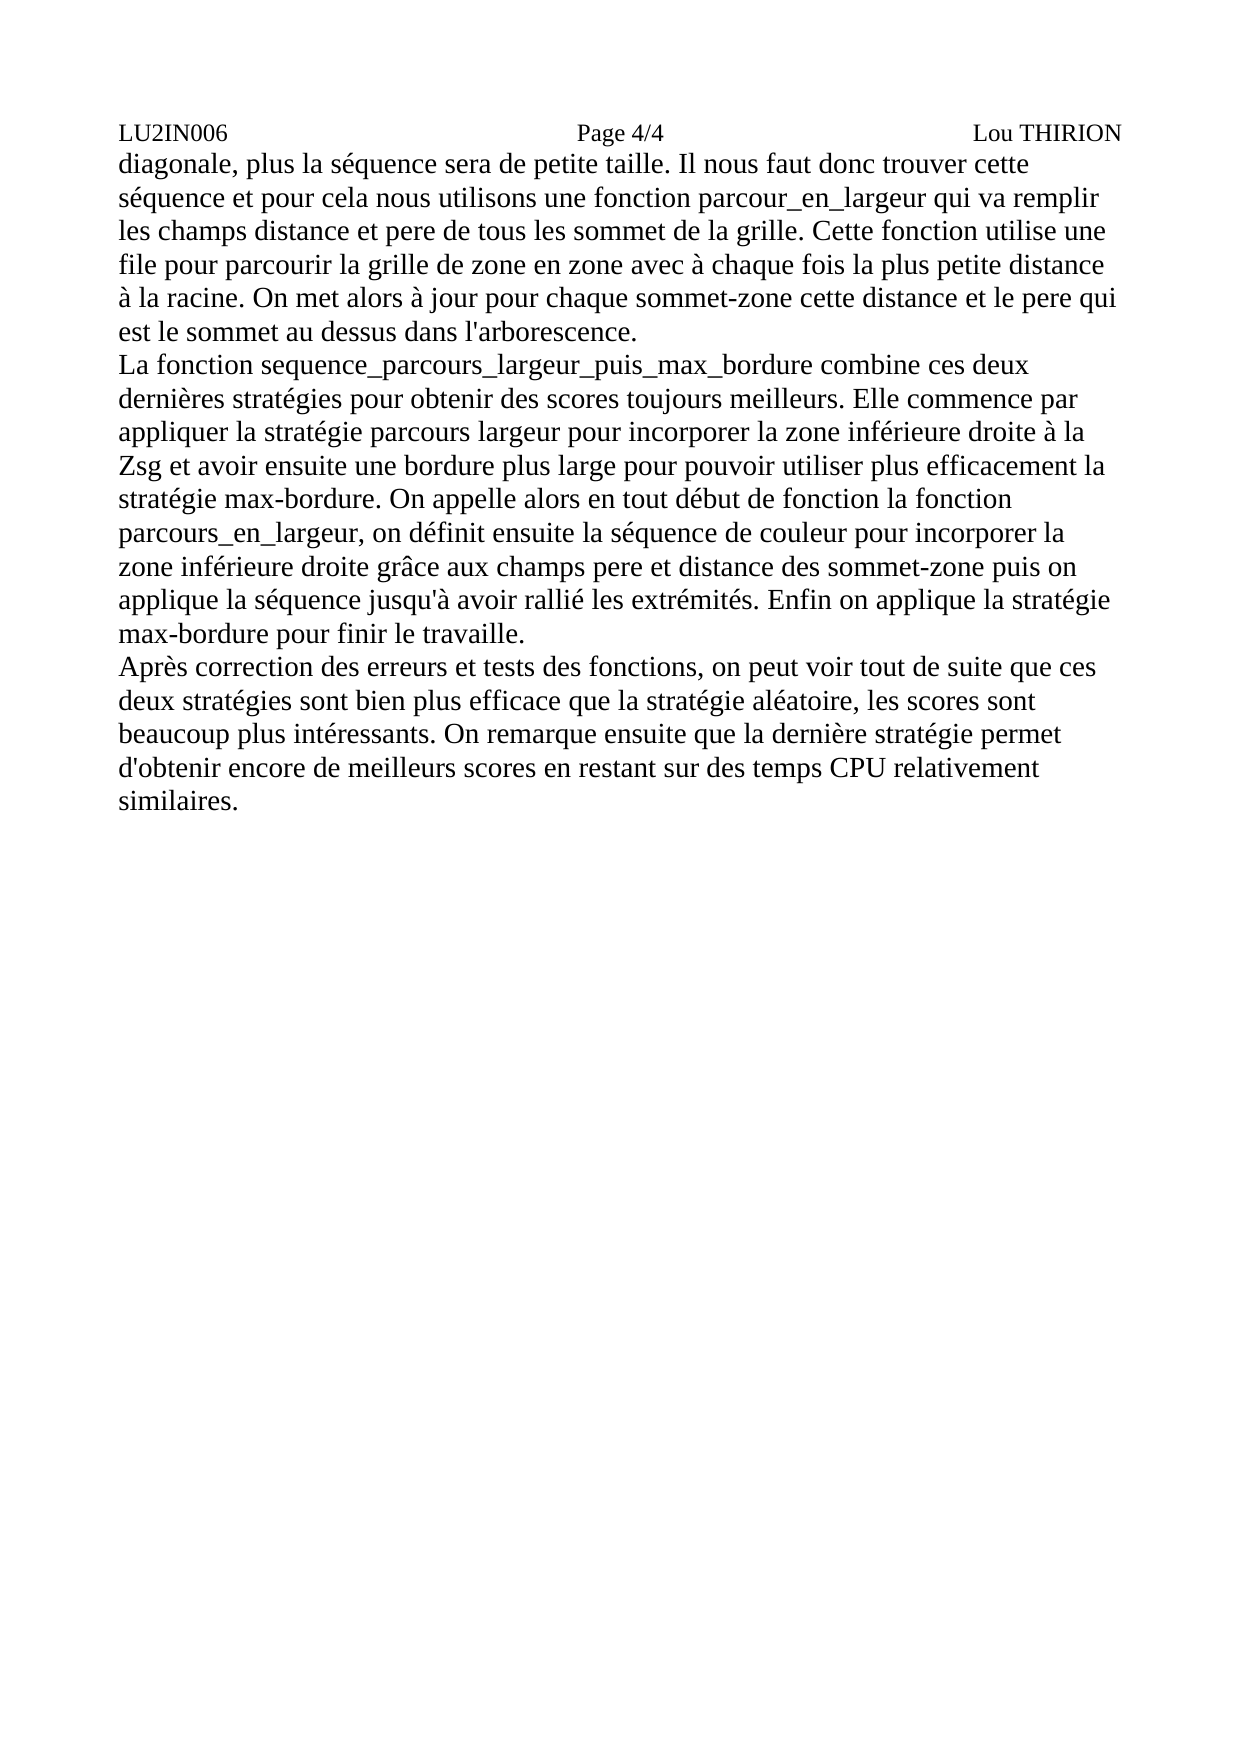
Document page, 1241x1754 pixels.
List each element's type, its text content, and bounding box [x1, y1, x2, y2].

text diagonale, plus la séquence sera de petite taille. Il nous faut donc trouver cette séquence et pour cela nous utilisons une fonction parcour_en_largeur qui va remplir les champs distance et pere de tous les sommet de la grille. Cette fonction utilise une file pour parcourir la grille de zone en zone avec à chaque fois la plus petite distance à la racine. On met alors à jour pour chaque sommet-zone cette distance et le pere qui est le sommet au dessus dans l'arborescence. [118, 146, 1122, 347]
text La fonction sequence_parcours_largeur_puis_max_bordure combine ces deux dernières stratégies pour obtenir des scores toujours meilleurs. Elle commence par appliquer la stratégie parcours largeur pour incorporer la zone inférieure droite à la Zsg et avoir ensuite une bordure plus large pour pouvoir utiliser plus efficacement la stratégie max-bordure. On appelle alors en tout début de fonction la fonction parcours_en_largeur, on définit ensuite la séquence de couleur pour incorporer la zone inférieure droite grâce aux champs pere et distance des sommet-zone puis on applique la séquence jusqu'à avoir rallié les extrémités. Enfin on applique la stratégie max-bordure pour finir le travaille. [118, 347, 1122, 649]
text Après correction des erreurs et tests des fonctions, on peut voir tout de suite que ces deux stratégies sont bien plus efficace que la stratégie aléatoire, les scores sont beaucoup plus intéressants. On remarque ensuite que la dernière stratégie permet d'obtenir encore de meilleurs scores en restant sur des temps CPU relativement similaires. [118, 649, 1122, 817]
